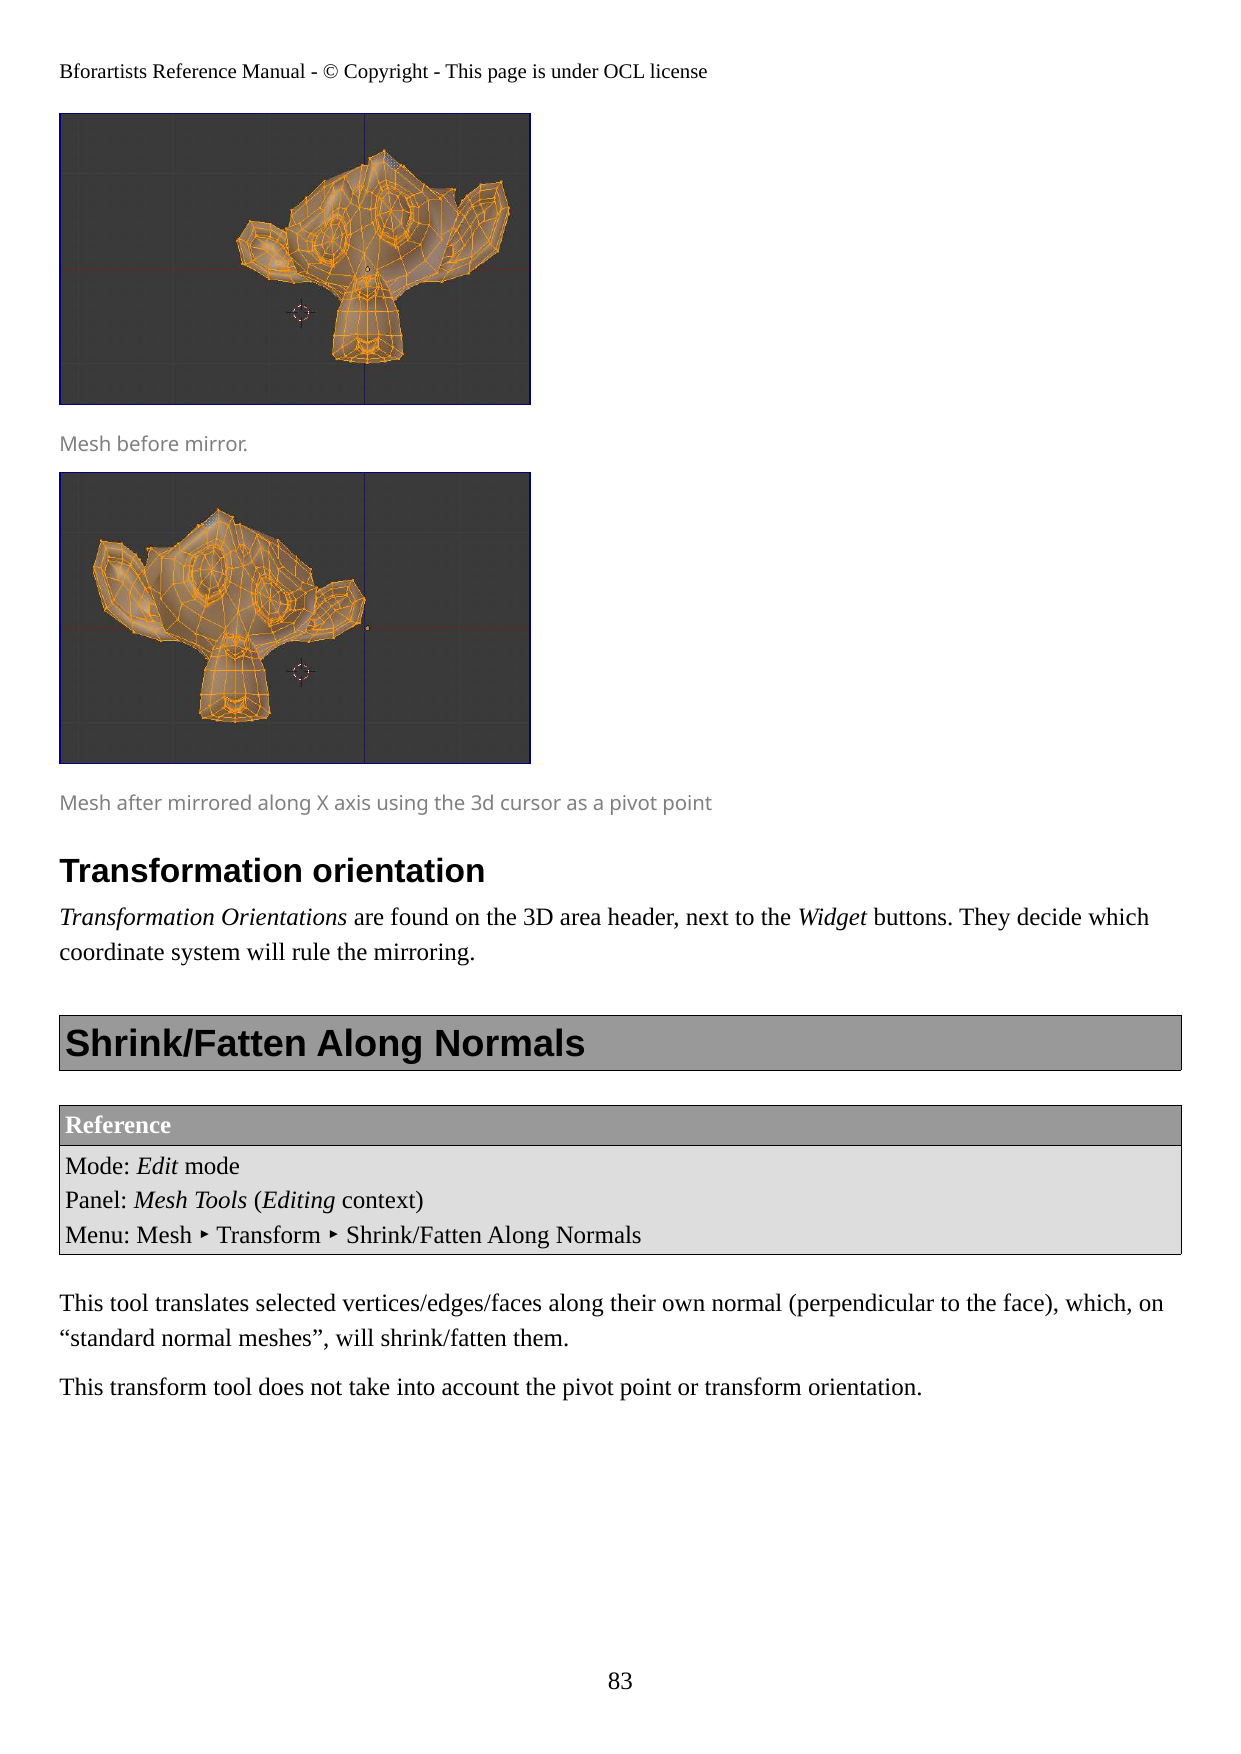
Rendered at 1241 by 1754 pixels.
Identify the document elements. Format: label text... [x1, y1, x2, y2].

table_header Shrink/Fatten Along Normals [60, 1016, 1181, 1070]
text This transform tool does not take into account the pivot point or transform orientation. [59, 1372, 1181, 1401]
table_header Reference [60, 1106, 1181, 1145]
subtitle Transformation orientation [59, 851, 1181, 890]
text Transformation Orientations are found on the 3D area header, next to the Widget buttons. They decide which coordinate system will rule the mirroring. [59, 902, 1181, 966]
picture [61, 473, 529, 763]
text Mesh after mirrored along X axis using the 3d cursor as a pivot point [59, 785, 1181, 816]
text Mesh before mirror. [59, 426, 1181, 457]
text This tool translates selected vertices/edges/faces along their own normal (perpendicular to the face), which, on “standard normal meshes”, will shrink/fatten them. [59, 1288, 1181, 1352]
picture [61, 114, 529, 404]
table_cell Mode: Edit mode Panel: Mesh Tools (Editing context) Menu: Mesh ‣ Transform ‣ Shrink/Fatten Along Normals [60, 1146, 1181, 1254]
